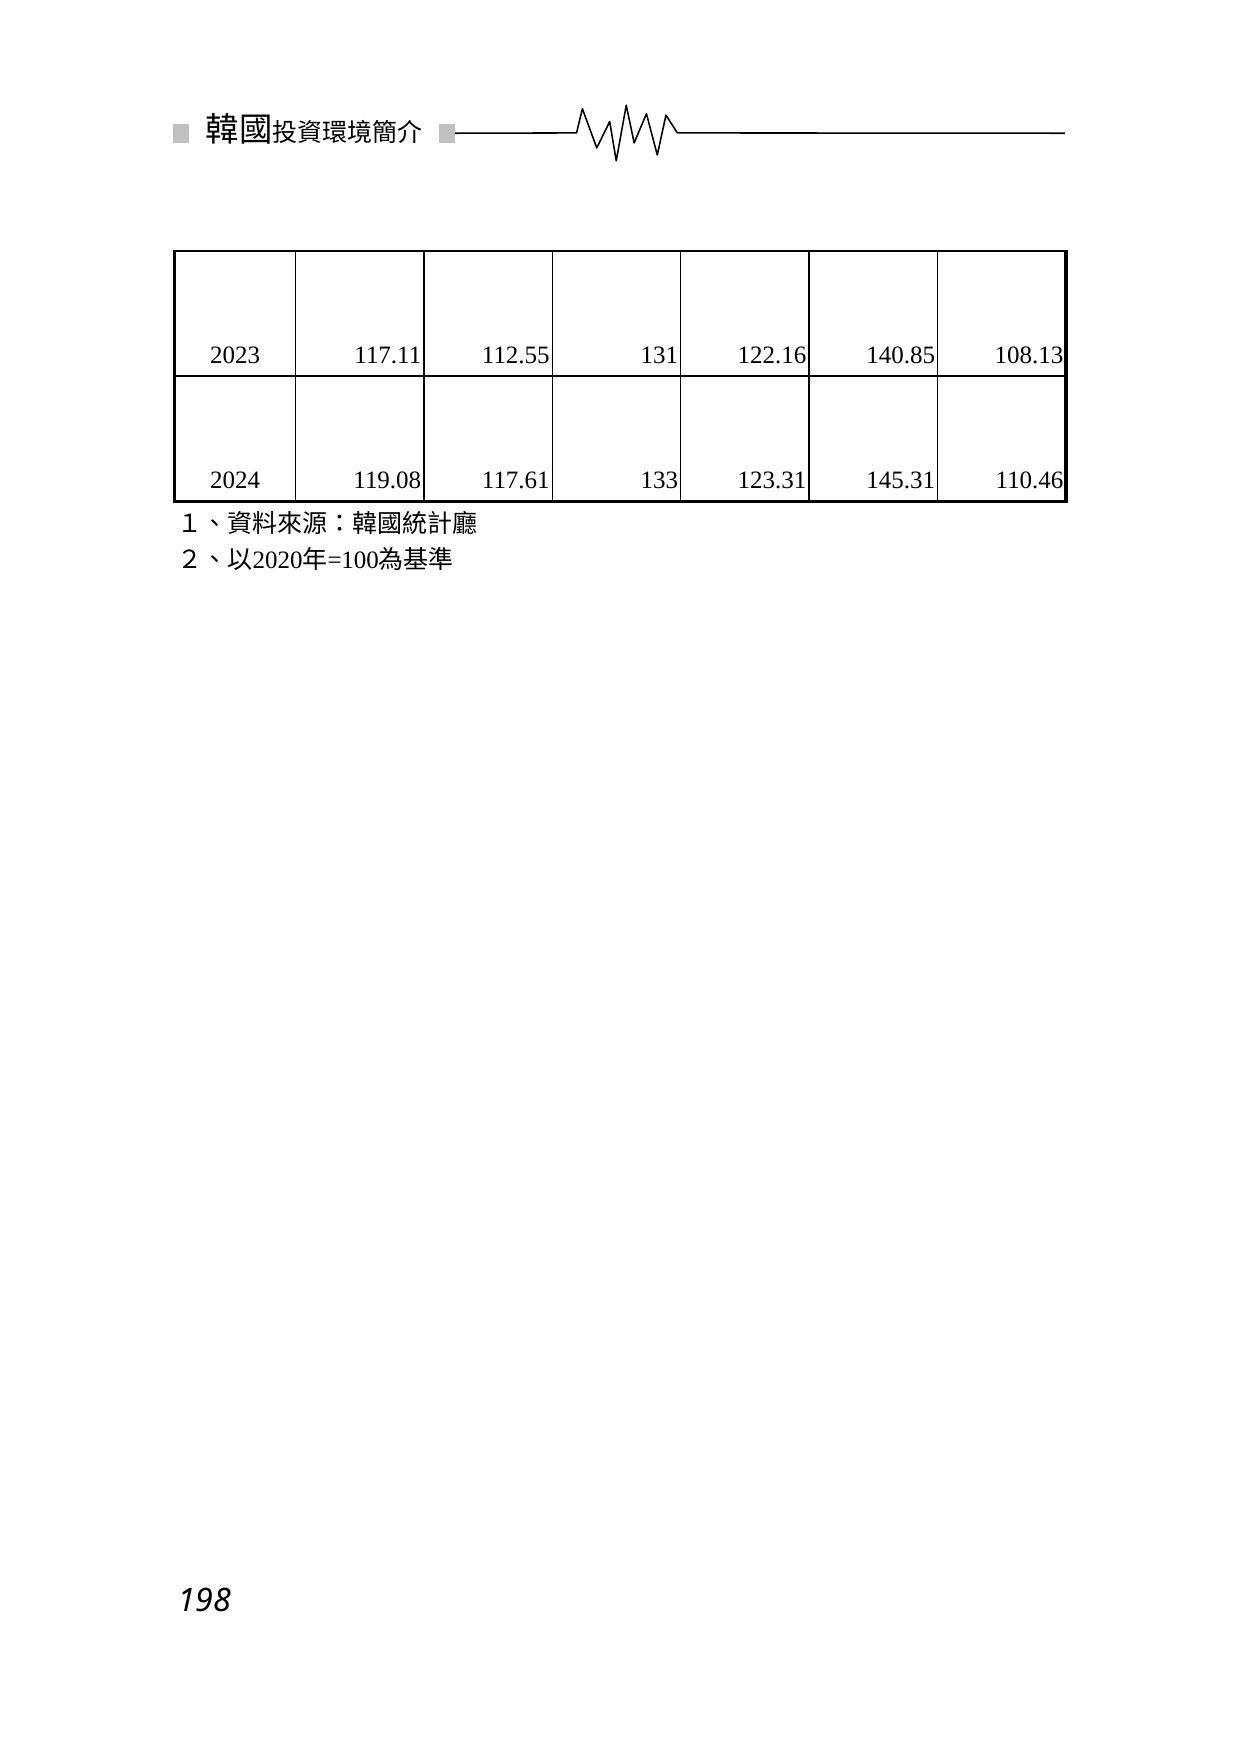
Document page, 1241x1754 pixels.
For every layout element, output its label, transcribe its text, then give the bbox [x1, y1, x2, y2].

table_cell 140.85 [810, 252, 937, 375]
table_cell 110.46 [938, 377, 1064, 500]
table_cell 117.11 [296, 252, 423, 375]
table_cell 2024 [176, 377, 295, 500]
table_cell 131 [553, 252, 680, 375]
table_cell 133 [553, 377, 680, 500]
table_cell 145.31 [810, 377, 937, 500]
text １、資料來源：韓國統計廳 [177, 503, 1063, 539]
table_cell 2023 [176, 252, 295, 375]
table_cell 117.61 [425, 377, 552, 500]
table_cell 108.13 [938, 252, 1064, 375]
table_cell 122.16 [681, 252, 808, 375]
table_cell 119.08 [296, 377, 423, 500]
table_cell 123.31 [681, 377, 808, 500]
table_cell 112.55 [425, 252, 552, 375]
text ２、以2020年=100為基準 [177, 539, 1063, 576]
